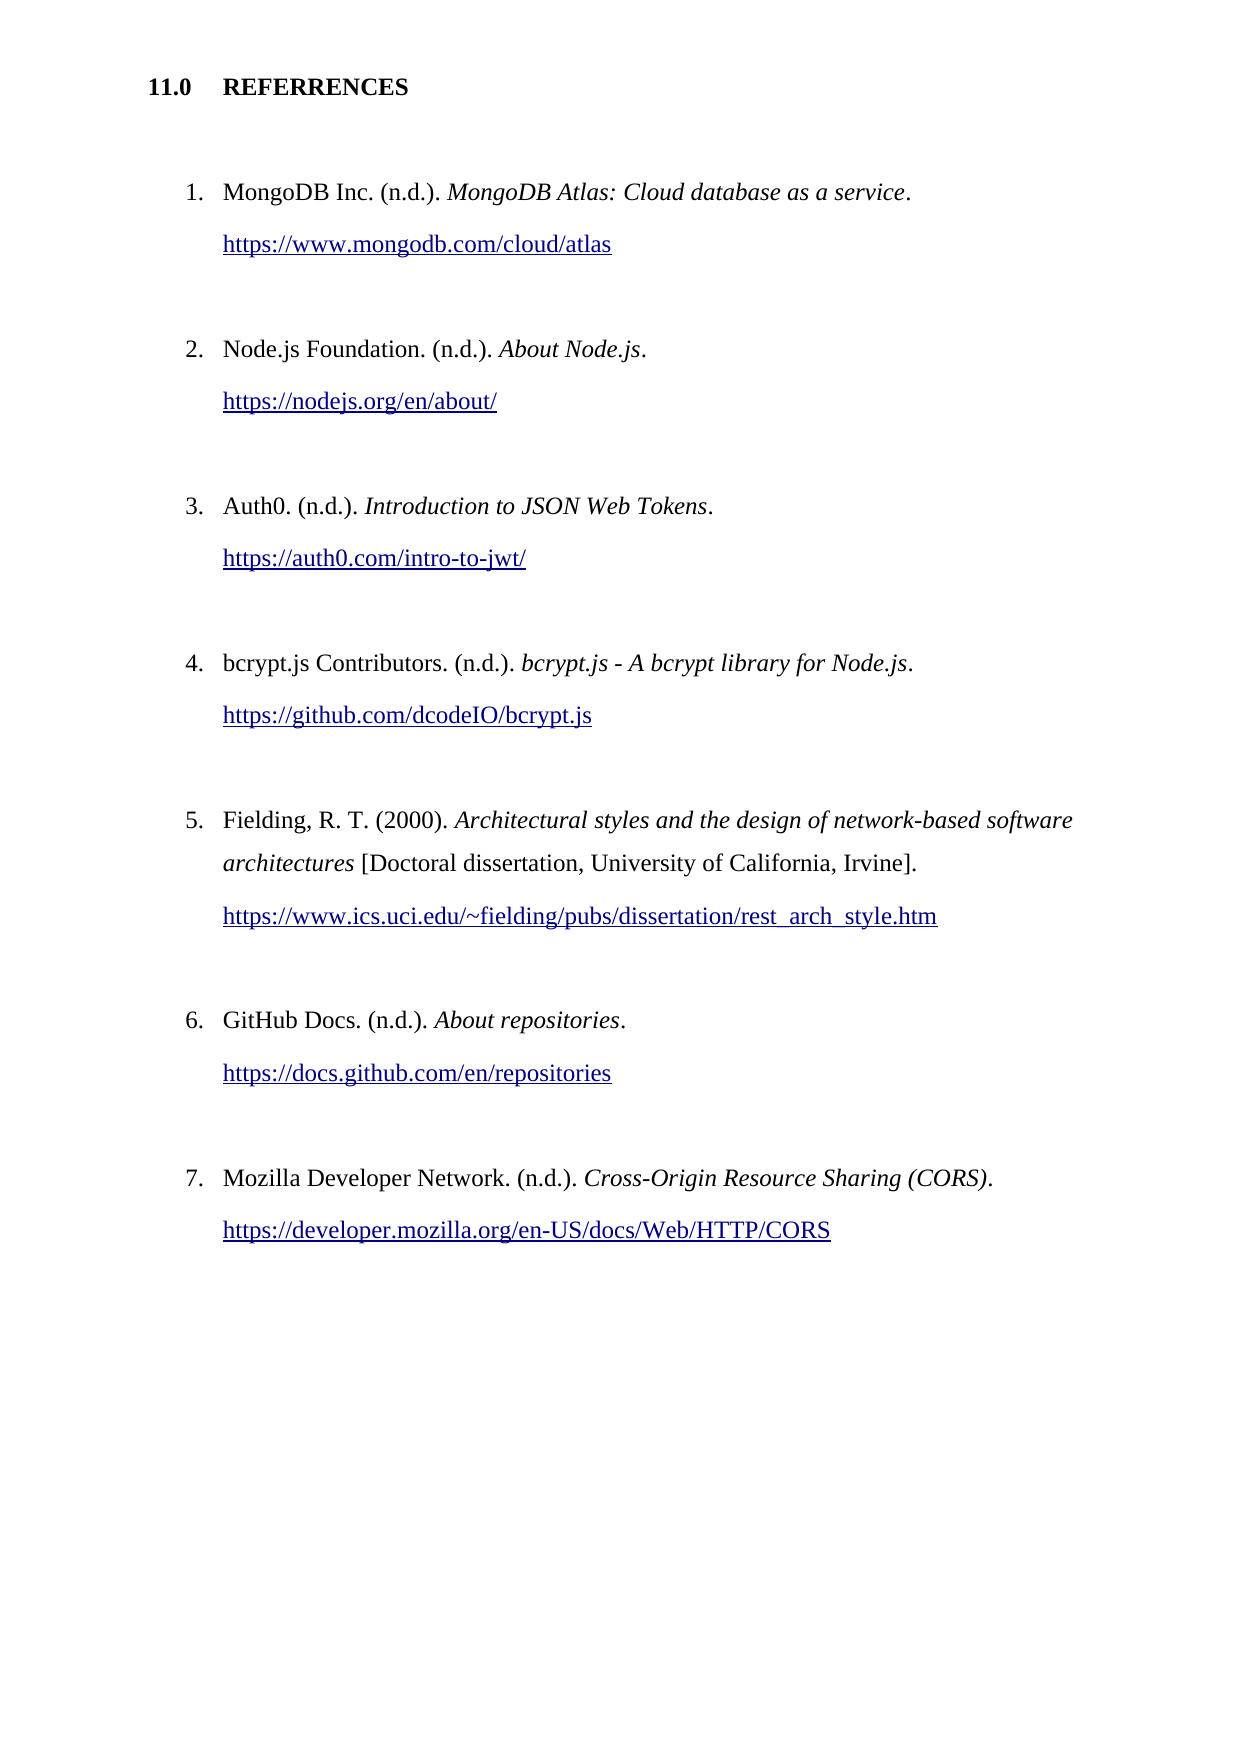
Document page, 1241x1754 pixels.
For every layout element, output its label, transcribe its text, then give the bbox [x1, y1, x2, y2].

list MongoDB Inc. (n.d.). MongoDB Atlas: Cloud database as a service. [185, 177, 1093, 205]
list https://www.ics.uci.edu/~fielding/pubs/dissertation/rest_arch_style.htm [185, 901, 1093, 929]
list https://developer.mozilla.org/en-US/docs/Web/HTTP/CORS [185, 1215, 1093, 1244]
list https://nodejs.org/en/about/ [185, 386, 1093, 415]
list https://github.com/dcodeIO/bcrypt.js [185, 701, 1093, 729]
text 11.0 REFERRENCES [148, 72, 1093, 101]
list https://auth0.com/intro-to-jwt/ [185, 543, 1093, 572]
list bcrypt.js Contributors. (n.d.). bcrypt.js - A bcrypt library for Node.js. [185, 648, 1093, 677]
list https://docs.github.com/en/repositories [185, 1058, 1093, 1087]
list Mozilla Developer Network. (n.d.). Cross-Origin Resource Sharing (CORS). [185, 1163, 1093, 1192]
list GitHub Docs. (n.d.). About repositories. [185, 1006, 1093, 1034]
list https://www.mongodb.com/cloud/atlas [185, 229, 1093, 258]
list Auth0. (n.d.). Introduction to JSON Web Tokens. [185, 491, 1093, 520]
list Fielding, R. T. (2000). Architectural styles and the design of network-based software architectures [Doctoral dissertation, University of California, Irvine]. [185, 805, 1093, 877]
list Node.js Foundation. (n.d.). About Node.js. [185, 334, 1093, 362]
